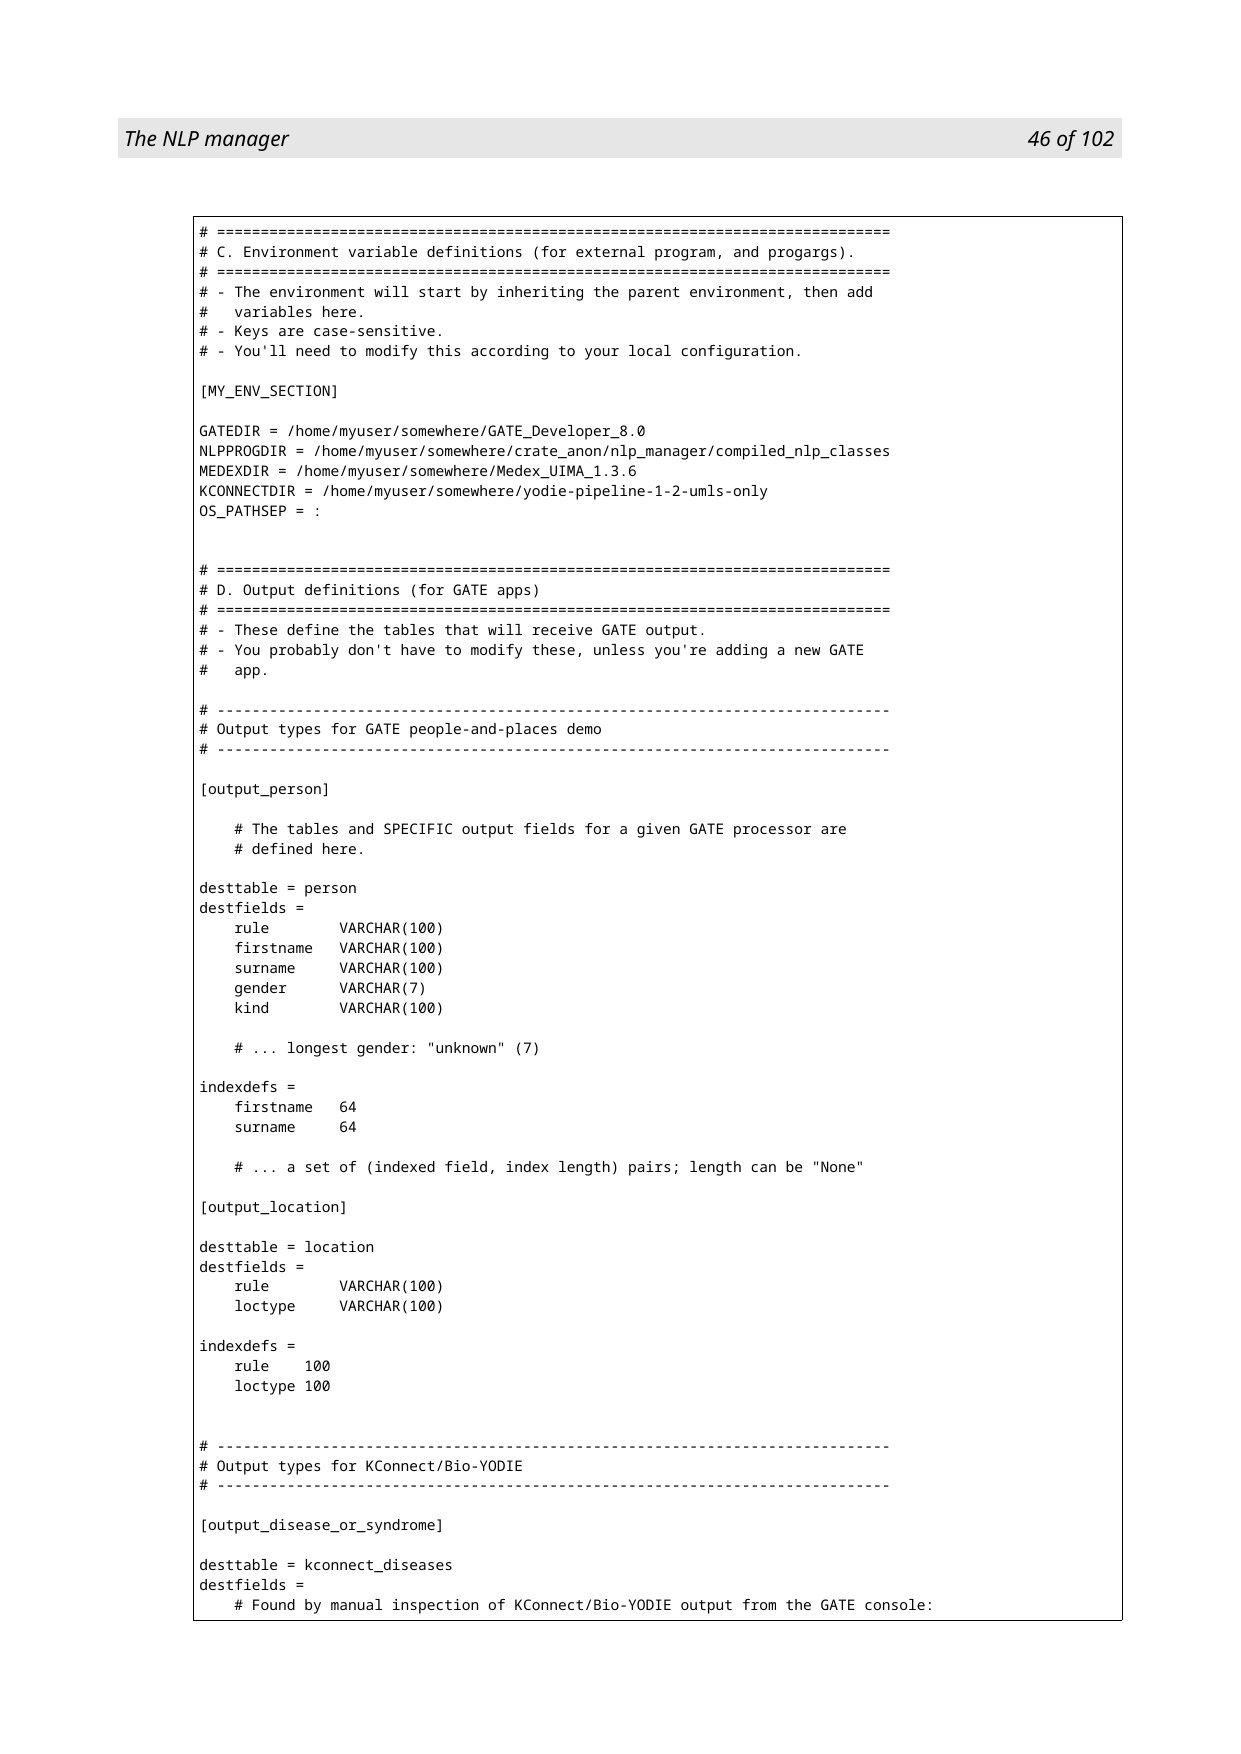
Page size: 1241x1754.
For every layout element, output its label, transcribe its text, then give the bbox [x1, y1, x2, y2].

table_header # ============================================================================= # C. Environment variable definitions (for external program, and progargs). # ============================================================================= # - The environment will start by inheriting the parent environment, then add # variables here. # - Keys are case-sensitive. # - You'll need to modify this according to your local configuration. [MY_ENV_SECTION] GATEDIR = /home/myuser/somewhere/GATE_Developer_8.0 NLPPROGDIR = /home/myuser/somewhere/crate_anon/nlp_manager/compiled_nlp_classes MEDEXDIR = /home/myuser/somewhere/Medex_UIMA_1.3.6 KCONNECTDIR = /home/myuser/somewhere/yodie-pipeline-1-2-umls-only OS_PATHSEP = : # ============================================================================= # D. Output definitions (for GATE apps) # ============================================================================= # - These define the tables that will receive GATE output. # - You probably don't have to modify these, unless you're adding a new GATE # app. # ----------------------------------------------------------------------------- # Output types for GATE people-and-places demo # ----------------------------------------------------------------------------- [output_person] # The tables and SPECIFIC output fields for a given GATE processor are # defined here. desttable = person destfields = rule VARCHAR(100) firstname VARCHAR(100) surname VARCHAR(100) gender VARCHAR(7) kind VARCHAR(100) # ... longest gender: "unknown" (7) indexdefs = firstname 64 surname 64 # ... a set of (indexed field, index length) pairs; length can be "None" [output_location] desttable = location destfields = rule VARCHAR(100) loctype VARCHAR(100) indexdefs = rule 100 loctype 100 # ----------------------------------------------------------------------------- # Output types for KConnect/Bio-YODIE # ----------------------------------------------------------------------------- [output_disease_or_syndrome] desttable = kconnect_diseases destfields = # Found by manual inspection of KConnect/Bio-YODIE output from the GATE console: [194, 217, 1122, 1620]
